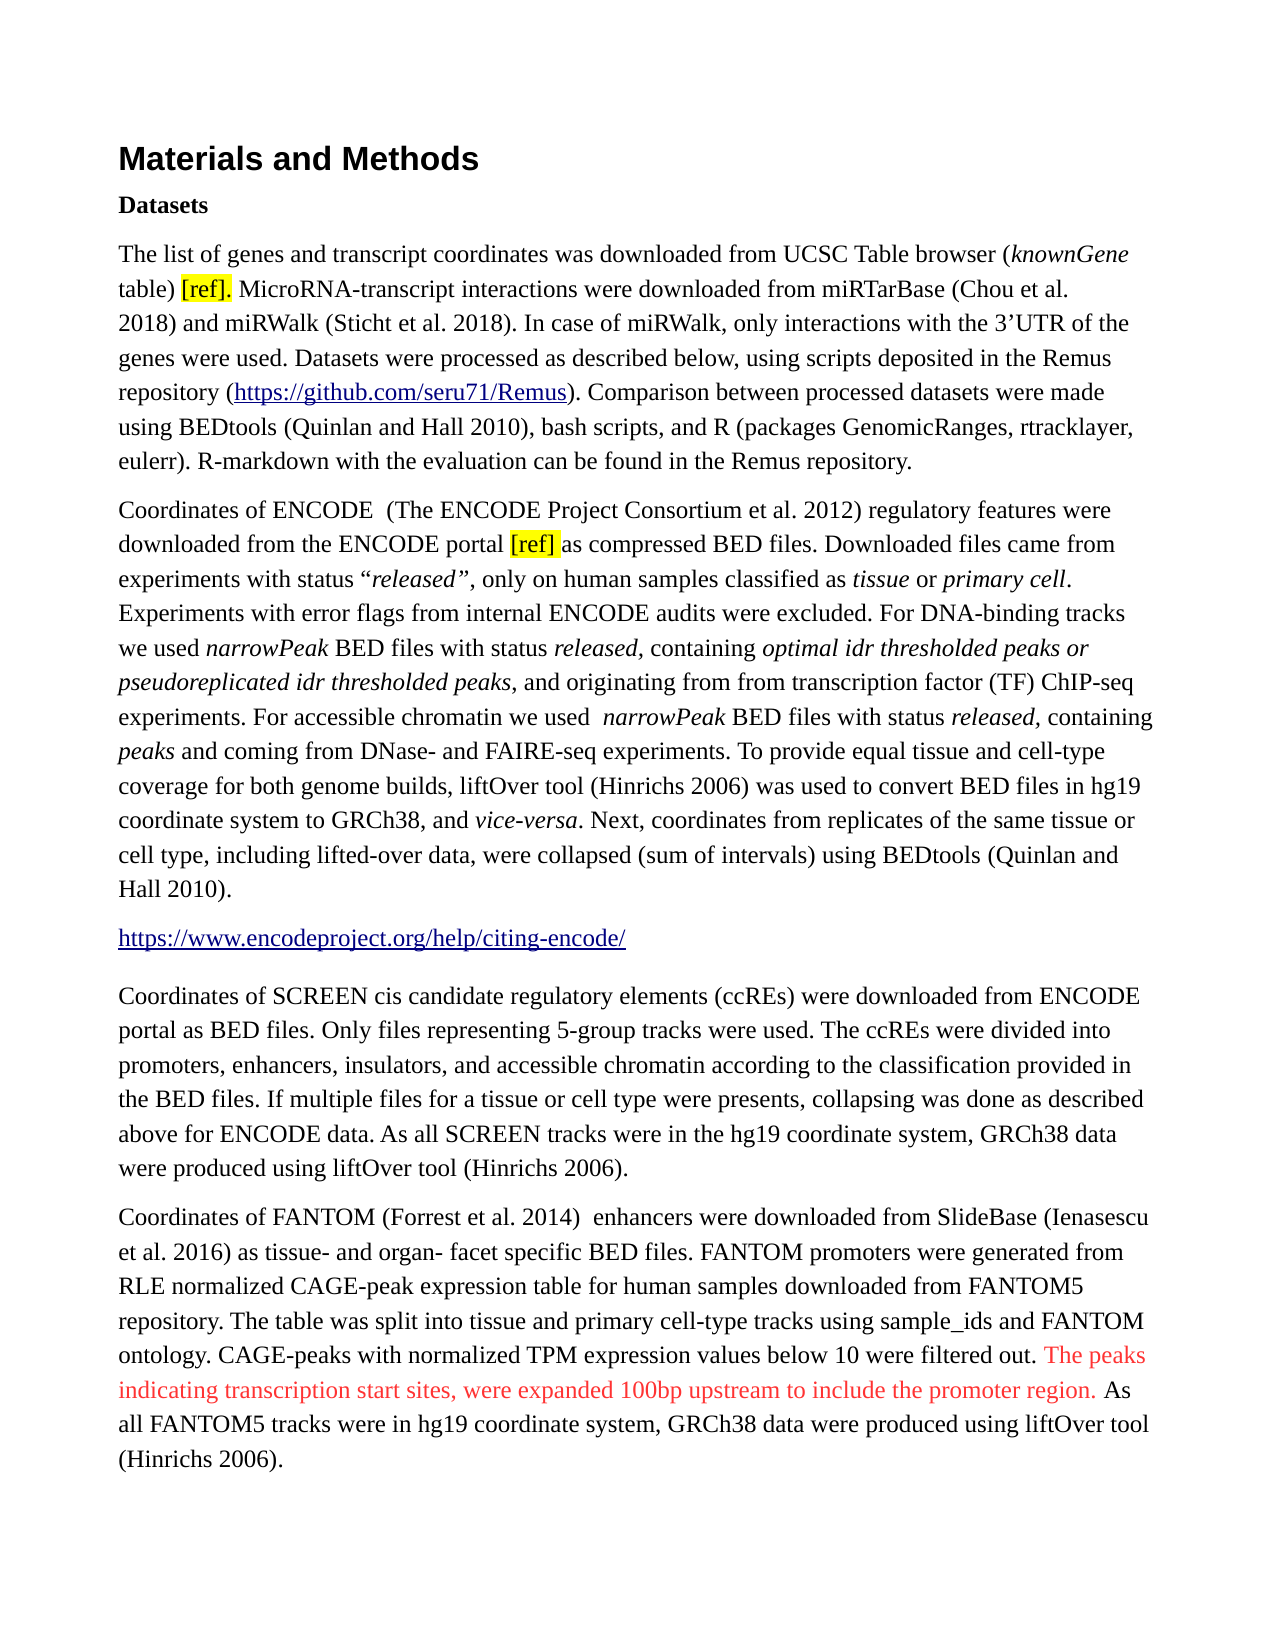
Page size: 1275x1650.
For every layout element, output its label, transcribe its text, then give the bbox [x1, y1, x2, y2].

text Coordinates of ENCODE (The ENCODE Project Consortium et al. 2012) regulatory features were downloaded from the ENCODE portal [ref] as compressed BED files. Downloaded files came from experiments with status “released”, only on human samples classified as tissue or primary cell. Experiments with error flags from internal ENCODE audits were excluded. For DNA-binding tracks we used narrowPeak BED files with status released, containing optimal idr thresholded peaks or pseudoreplicated idr thresholded peaks, and originating from from transcription factor (TF) ChIP-seq experiments. For accessible chromatin we used narrowPeak BED files with status released, containing peaks and coming from DNase- and FAIRE-seq experiments. To provide equal tissue and cell-type coverage for both genome builds, liftOver tool (Hinrichs 2006)⁠ was used to convert BED files in hg19 coordinate system to GRCh38, and vice-versa. Next, coordinates from replicates of the same tissue or cell type, including lifted-over data, were collapsed (sum of intervals) using BEDtools (Quinlan and Hall 2010)⁠. [118, 495, 1157, 903]
text Datasets [118, 190, 1157, 219]
subtitle https://www.encodeproject.org/help/citing-encode/ [118, 923, 1157, 952]
subtitle Materials and Methods [118, 139, 1157, 178]
text Coordinates of SCREEN cis candidate regulatory elements (ccREs) were downloaded from ENCODE portal as BED files. Only files representing 5-group tracks were used. The ccREs were divided into promoters, enhancers, insulators, and accessible chromatin according to the classification provided in the BED files. If multiple files for a tissue or cell type were presents, collapsing was done as described above for ENCODE data. As all SCREEN tracks were in the hg19 coordinate system, GRCh38 data were produced using liftOver tool (Hinrichs 2006)⁠. [118, 981, 1157, 1182]
text Coordinates of FANTOM (Forrest et al. 2014)⁠ enhancers were downloaded from SlideBase (Ienasescu et al. 2016)⁠ as tissue- and organ- facet specific BED files. FANTOM promoters were generated from RLE normalized CAGE-peak expression table for human samples downloaded from FANTOM5 repository. The table was split into tissue and primary cell-type tracks using sample_ids and FANTOM ontology. CAGE-peaks with normalized TPM expression values below 10 were filtered out. The peaks indicating transcription start sites, were expanded 100bp upstream to include the promoter region. As all FANTOM5 tracks were in hg19 coordinate system, GRCh38 data were produced using liftOver tool (Hinrichs 2006)⁠. [118, 1202, 1157, 1472]
text The list of genes and transcript coordinates was downloaded from UCSC Table browser (knownGene table) [ref]. MicroRNA-transcript interactions were downloaded from miRTarBase (Chou et al. 2018)⁠ and miRWalk (Sticht et al. 2018)⁠. In case of miRWalk, only interactions with the 3’UTR of the genes were used. Datasets were processed as described below, using scripts deposited in the Remus repository (https://github.com/seru71/Remus). Comparison between processed datasets were made using BEDtools (Quinlan and Hall 2010)⁠, bash scripts, and R (packages GenomicRanges, rtracklayer, eulerr). R-markdown with the evaluation can be found in the Remus repository. [118, 239, 1157, 475]
